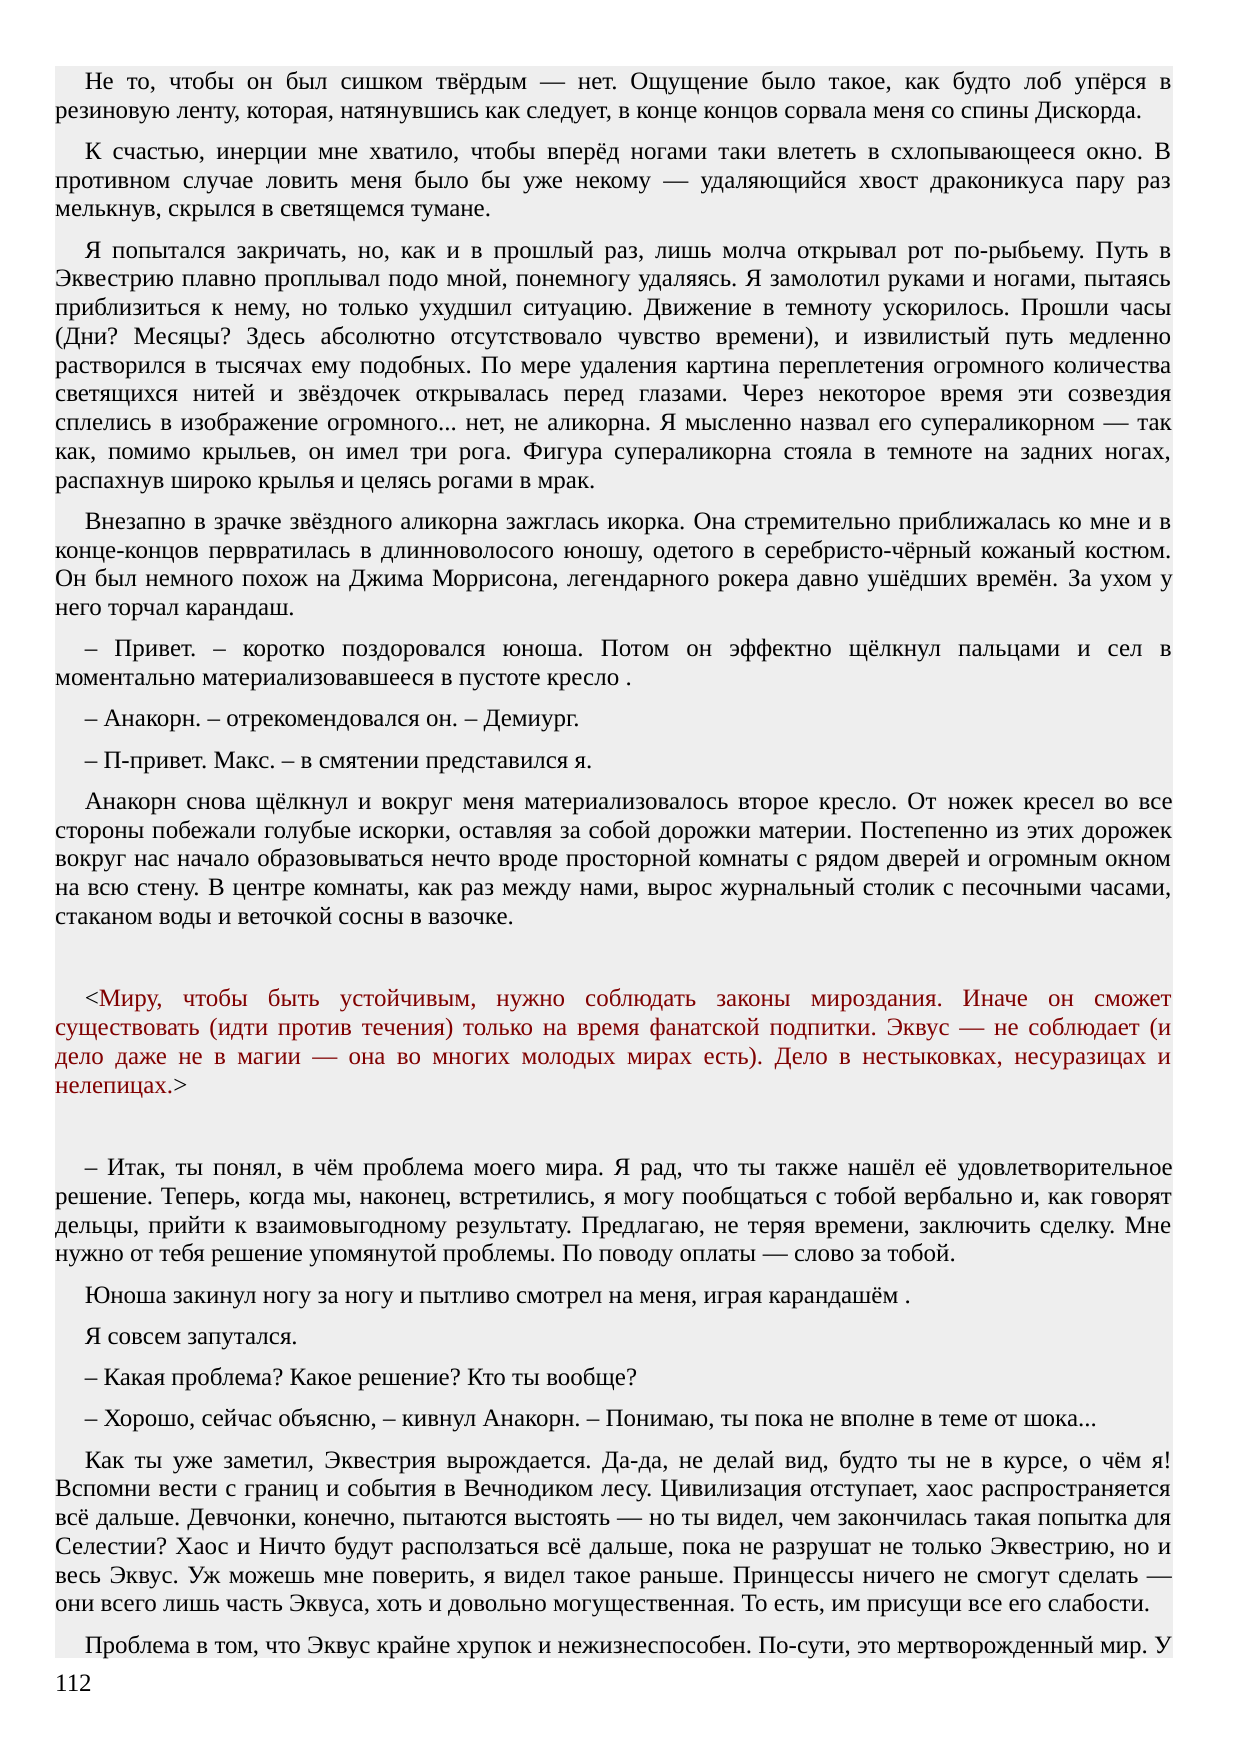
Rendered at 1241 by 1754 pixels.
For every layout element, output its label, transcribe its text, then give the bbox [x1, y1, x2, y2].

text Как ты уже заметил, Эквестрия вырождается. Да-да, не делай вид, будто ты не в курсе, о чём я! Вспомни вести с границ и события в Вечнодиком лесу. Цивилизация отступает, хаос распространяется всё дальше. Девчонки, конечно, пытаются выстоять — но ты видел, чем закончилась такая попытка для Селестии? Хаос и Ничто будут расползаться всё дальше, пока не разрушат не только Эквестрию, но и весь Эквус. Уж можешь мне поверить, я видел такое раньше. Принцессы ничего не смогут сделать — они всего лишь часть Эквуса, хоть и довольно могущественная. То есть, им присущи все его слабости. [55, 1445, 1173, 1617]
text – Какая проблема? Какое решение? Кто ты вообще? [55, 1362, 1173, 1391]
text – Анакорн. – отрекомендовался он. – Демиург. [55, 703, 1173, 732]
text Анакорн снова щёлкнул и вокруг меня материализовалось второе кресло. От ножек кресел во все стороны побежали голубые искорки, оставляя за собой дорожки материи. Постепенно из этих дорожек вокруг нас начало образовываться нечто вроде просторной комнаты с рядом дверей и огромным окном на всю стену. В центре комнаты, как раз между нами, вырос журнальный столик с песочными часами, стаканом воды и веточкой сосны в вазочке. [55, 786, 1173, 930]
text К счастью, инерции мне хватило, чтобы вперёд ногами таки влететь в схлопывающееся окно. В противном случае ловить меня было бы уже некому — удаляющийся хвост драконикуса пару раз мелькнув, скрылся в светящемся тумане. [55, 136, 1173, 222]
text Внезапно в зрачке звёздного аликорна зажглась икорка. Она стремительно приближалась ко мне и в конце-концов первратилась в длинноволосого юношу, одетого в серебристо-чёрный кожаный костюм. Он был немного похож на Джима Моррисона, легендарного рокера давно ушёдших времён. За ухом у него торчал карандаш. [55, 506, 1173, 621]
text – Хорошо, сейчас объясню, – кивнул Анакорн. – Понимаю, ты пока не вполне в теме от шока... [55, 1403, 1173, 1432]
text Не то, чтобы он был сишком твёрдым — нет. Ощущение было такое, как будто лоб упёрся в резиновую ленту, которая, натянувшись как следует, в конце концов сорвала меня со спины Дискорда. [55, 66, 1173, 123]
text <Миру, чтобы быть устойчивым, нужно соблюдать законы мироздания. Иначе он сможет существовать (идти против течения) только на время фанатской подпитки. Эквус — не соблюдает (и дело даже не в магии — она во многих молодых мирах есть). Дело в нестыковках, несуразицах и нелепицах.> [55, 983, 1173, 1098]
text Я попытался закричать, но, как и в прошлый раз, лишь молча открывал рот по-рыбьему. Путь в Эквестрию плавно проплывал подо мной, понемногу удаляясь. Я замолотил руками и ногами, пытаясь приблизиться к нему, но только ухудшил ситуацию. Движение в темноту ускорилось. Прошли часы (Дни? Месяцы? Здесь абсолютно отсутствовало чувство времени), и извилистый путь медленно растворился в тысячах ему подобных. По мере удаления картина переплетения огромного количества светящихся нитей и звёздочек открывалась перед глазами. Через некоторое время эти созвездия сплелись в изображение огромного... нет, не аликорна. Я мысленно назвал его супераликорном — так как, помимо крыльев, он имел три рога. Фигура супераликорна стояла в темноте на задних ногах, распахнув широко крылья и целясь рогами в мрак. [55, 235, 1173, 493]
text Я совсем запутался. [55, 1321, 1173, 1350]
text – П-привет. Макс. – в смятении представился я. [55, 745, 1173, 773]
text Проблема в том, что Эквус крайне хрупок и нежизнеспособен. По-сути, это мертворожденный мир. У [55, 1630, 1173, 1658]
text Юноша закинул ногу за ногу и пытливо смотрел на меня, играя карандашём . [55, 1280, 1173, 1308]
text – Итак, ты понял, в чём проблема моего мира. Я рад, что ты также нашёл её удовлетворительное решение. Теперь, когда мы, наконец, встретились, я могу пообщаться с тобой вербально и, как говорят дельцы, прийти к взаимовыгодному результату. Предлагаю, не теряя времени, заключить сделку. Мне нужно от тебя решение упомянутой проблемы. По поводу оплаты — слово за тобой. [55, 1152, 1173, 1267]
text – Привет. – коротко поздоровался юноша. Потом он эффектно щёлкнул пальцами и сел в моментально материализовавшееся в пустоте кресло . [55, 633, 1173, 691]
